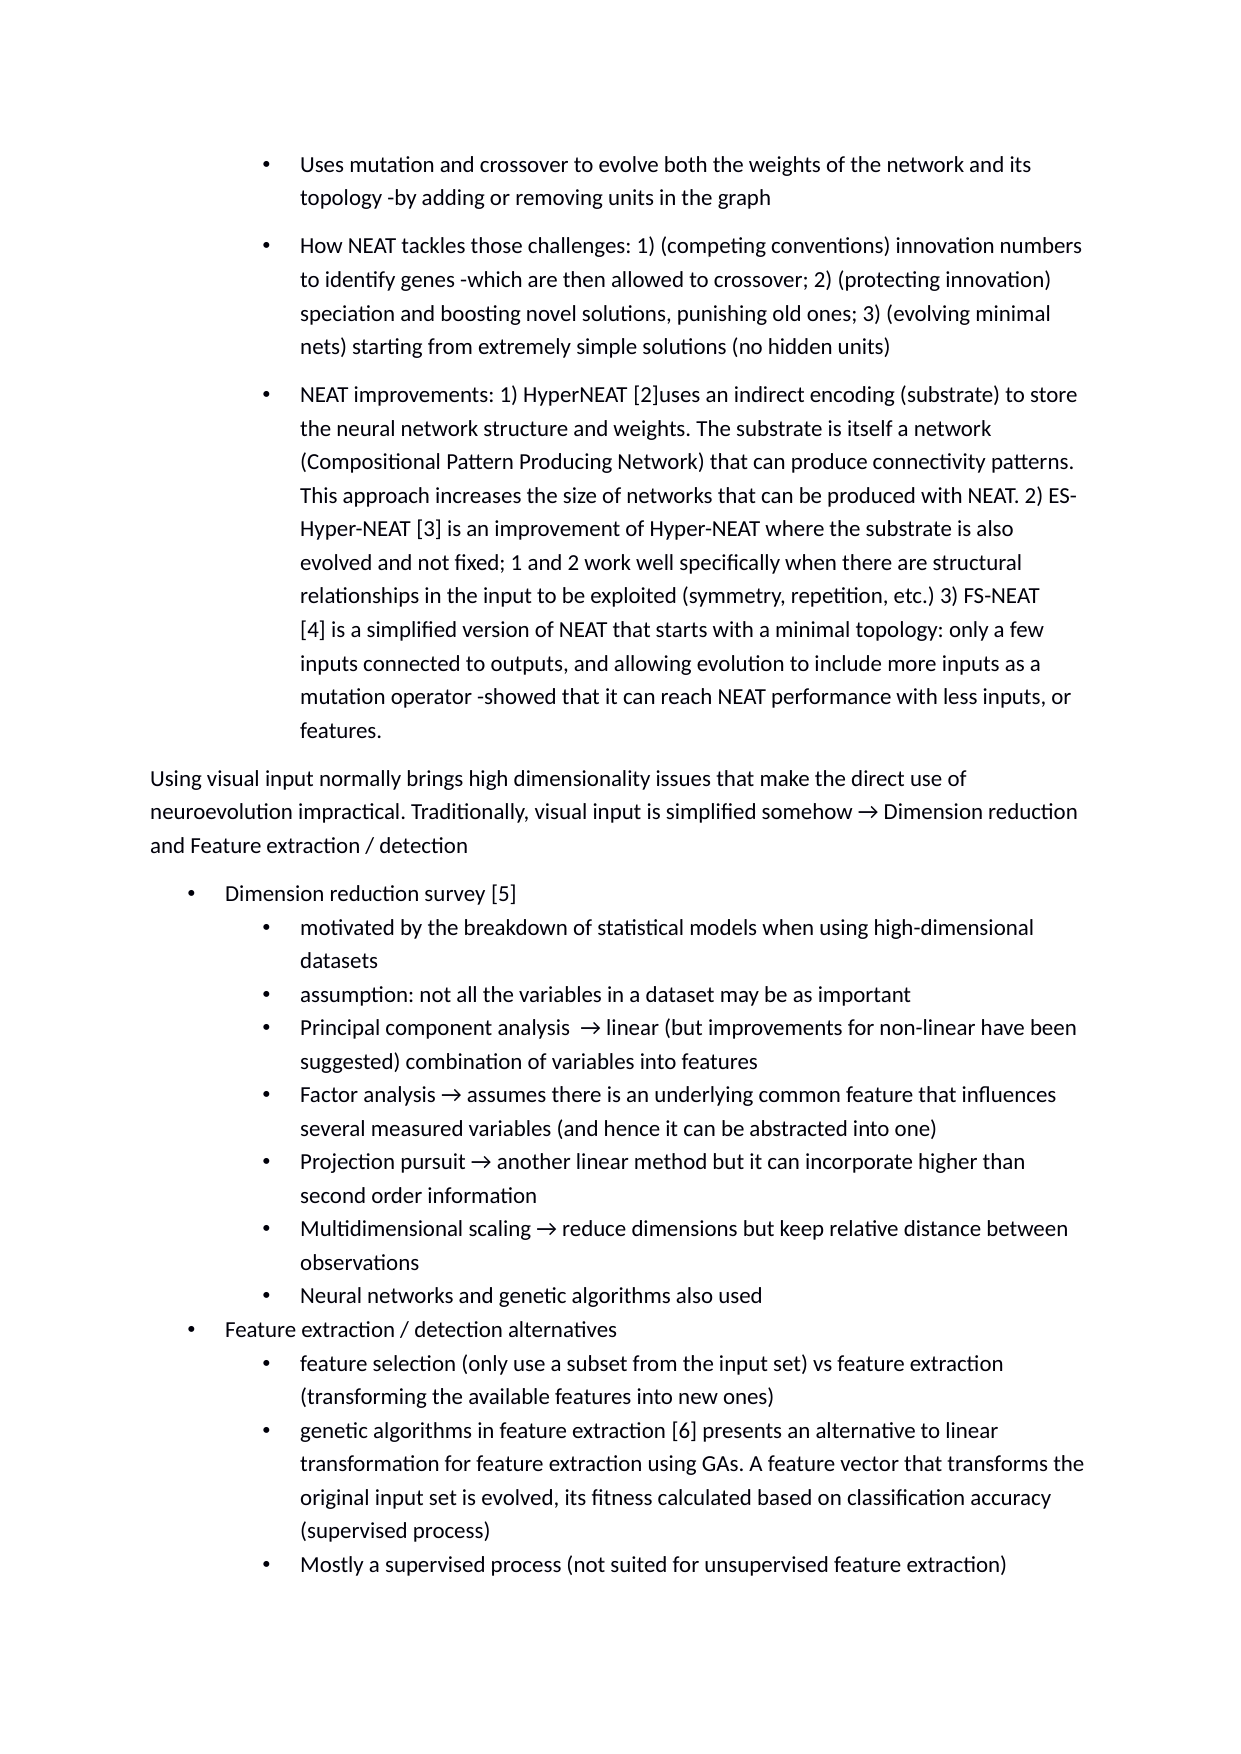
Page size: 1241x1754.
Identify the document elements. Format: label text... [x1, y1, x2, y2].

list genetic algorithms in feature extraction [6]⁠ presents an alternative to linear transformation for feature extraction using GAs. A feature vector that transforms the original input set is evolved, its fitness calculated based on classification accuracy (supervised process) [262, 1416, 1090, 1544]
list Mostly a supervised process (not suited for unsupervised feature extraction) [262, 1550, 1090, 1578]
list Factor analysis → assumes there is an underlying common feature that influences several measured variables (and hence it can be abstracted into one) [262, 1080, 1090, 1142]
text Using visual input normally brings high dimensionality issues that make the direct use of neuroevolution impractical. Traditionally, visual input is simplified somehow → Dimension reduction and Feature extraction / detection [150, 764, 1090, 859]
list feature selection (only use a subset from the input set) vs feature extraction (transforming the available features into new ones) [262, 1349, 1090, 1410]
list Multidimensional scaling → reduce dimensions but keep relative distance between observations [262, 1214, 1090, 1276]
list assumption: not all the variables in a dataset may be as important [262, 980, 1090, 1008]
list How NEAT tackles those challenges: 1) (competing conventions) innovation numbers to identify genes -which are then allowed to crossover; 2) (protecting innovation) speciation and boosting novel solutions, punishing old ones; 3) (evolving minimal nets) starting from extremely simple solutions (no hidden units) [262, 232, 1090, 360]
list Principal component analysis → linear (but improvements for non-linear have been suggested) combination of variables into features [262, 1013, 1090, 1075]
list Neural networks and genetic algorithms also used [262, 1282, 1090, 1310]
list NEAT improvements: 1) HyperNEAT [2]⁠uses an indirect encoding (substrate) to store the neural network structure and weights. The substrate is itself a network (Compositional Pattern Producing Network) that can produce connectivity patterns. This approach increases the size of networks that can be produced with NEAT. 2) ES-Hyper-NEAT [3]⁠ is an improvement of Hyper-NEAT where the substrate is also evolved and not fixed; 1 and 2 work well specifically when there are structural relationships in the input to be exploited (symmetry, repetition, etc.) 3) FS-NEAT [4]⁠ is a simplified version of NEAT that starts with a minimal topology: only a few inputs connected to outputs, and allowing evolution to include more inputs as a mutation operator -showed that it can reach NEAT performance with less inputs, or features. [262, 380, 1090, 744]
list Feature extraction / detection alternatives [187, 1315, 1090, 1343]
list Dimension reduction survey [5]⁠ [187, 879, 1090, 907]
list Projection pursuit → another linear method but it can incorporate higher than second order information [262, 1147, 1090, 1209]
list Uses mutation and crossover to evolve both the weights of the network and its topology -by adding or removing units in the graph [262, 150, 1090, 212]
list motivated by the breakdown of statistical models when using high-dimensional datasets [262, 913, 1090, 974]
